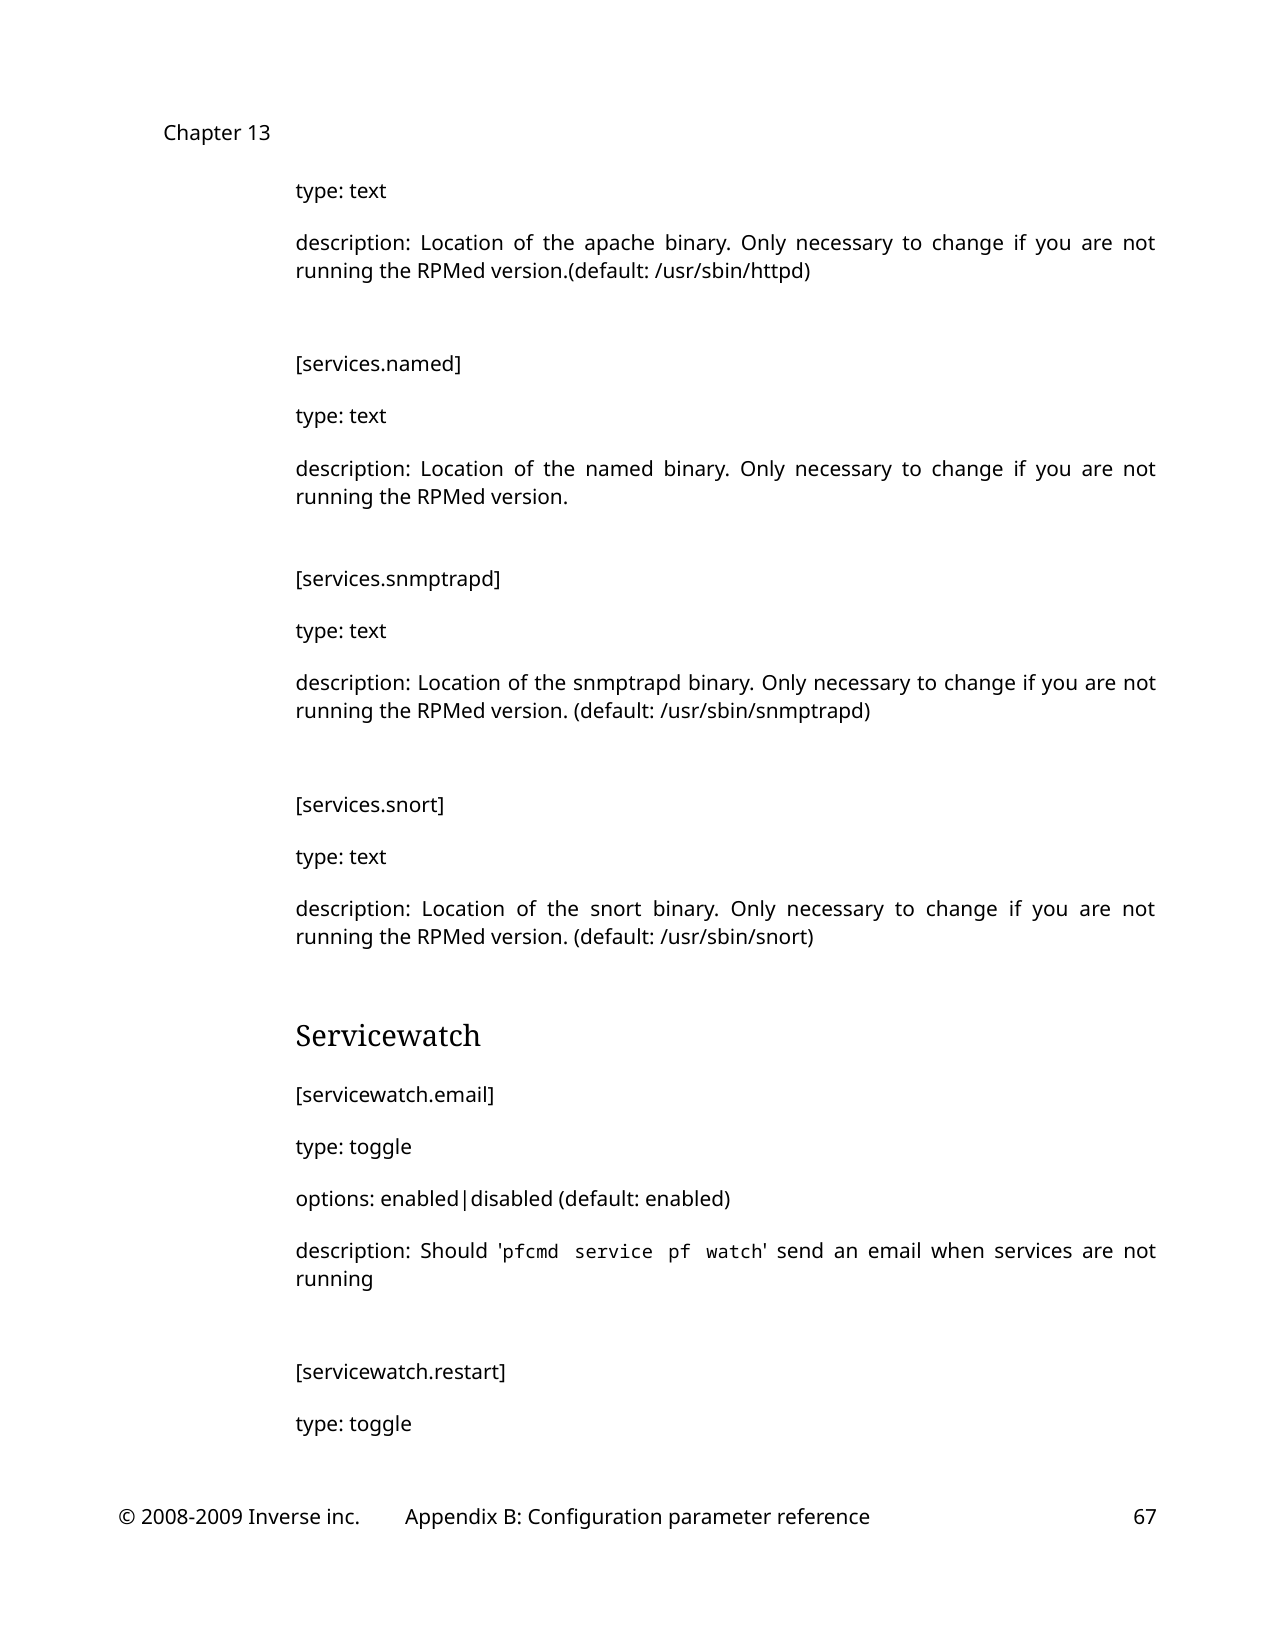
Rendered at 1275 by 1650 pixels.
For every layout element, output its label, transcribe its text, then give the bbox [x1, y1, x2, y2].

text [services.snmptrapd] [295, 564, 1157, 592]
text type: text [295, 842, 1157, 870]
text [services.named] [295, 349, 1157, 378]
subtitle Servicewatch [295, 1015, 1157, 1055]
text type: text [295, 176, 1157, 204]
text options: enabled|disabled (default: enabled) [295, 1184, 1157, 1212]
text type: text [295, 616, 1157, 644]
text type: toggle [295, 1409, 1157, 1438]
text description: Location of the snmptrapd binary. Only necessary to change if you are not running the RPMed version. (default: /usr/sbin/snmptrapd) [295, 668, 1157, 725]
text description: Location of the snort binary. Only necessary to change if you are not running the RPMed version. (default: /usr/sbin/snort) [295, 894, 1157, 951]
text description: Location of the named binary. Only necessary to change if you are not running the RPMed version. [295, 454, 1157, 511]
text description: Should 'pfcmd service pf watch' send an email when services are not running [295, 1236, 1157, 1293]
text [servicewatch.email] [295, 1080, 1157, 1108]
text [services.snort] [295, 790, 1157, 818]
text type: toggle [295, 1132, 1157, 1160]
text description: Location of the apache binary. Only necessary to change if you are not running the RPMed version.(default: /usr/sbin/httpd) [295, 228, 1157, 285]
text [servicewatch.restart] [295, 1357, 1157, 1386]
text type: text [295, 402, 1157, 430]
